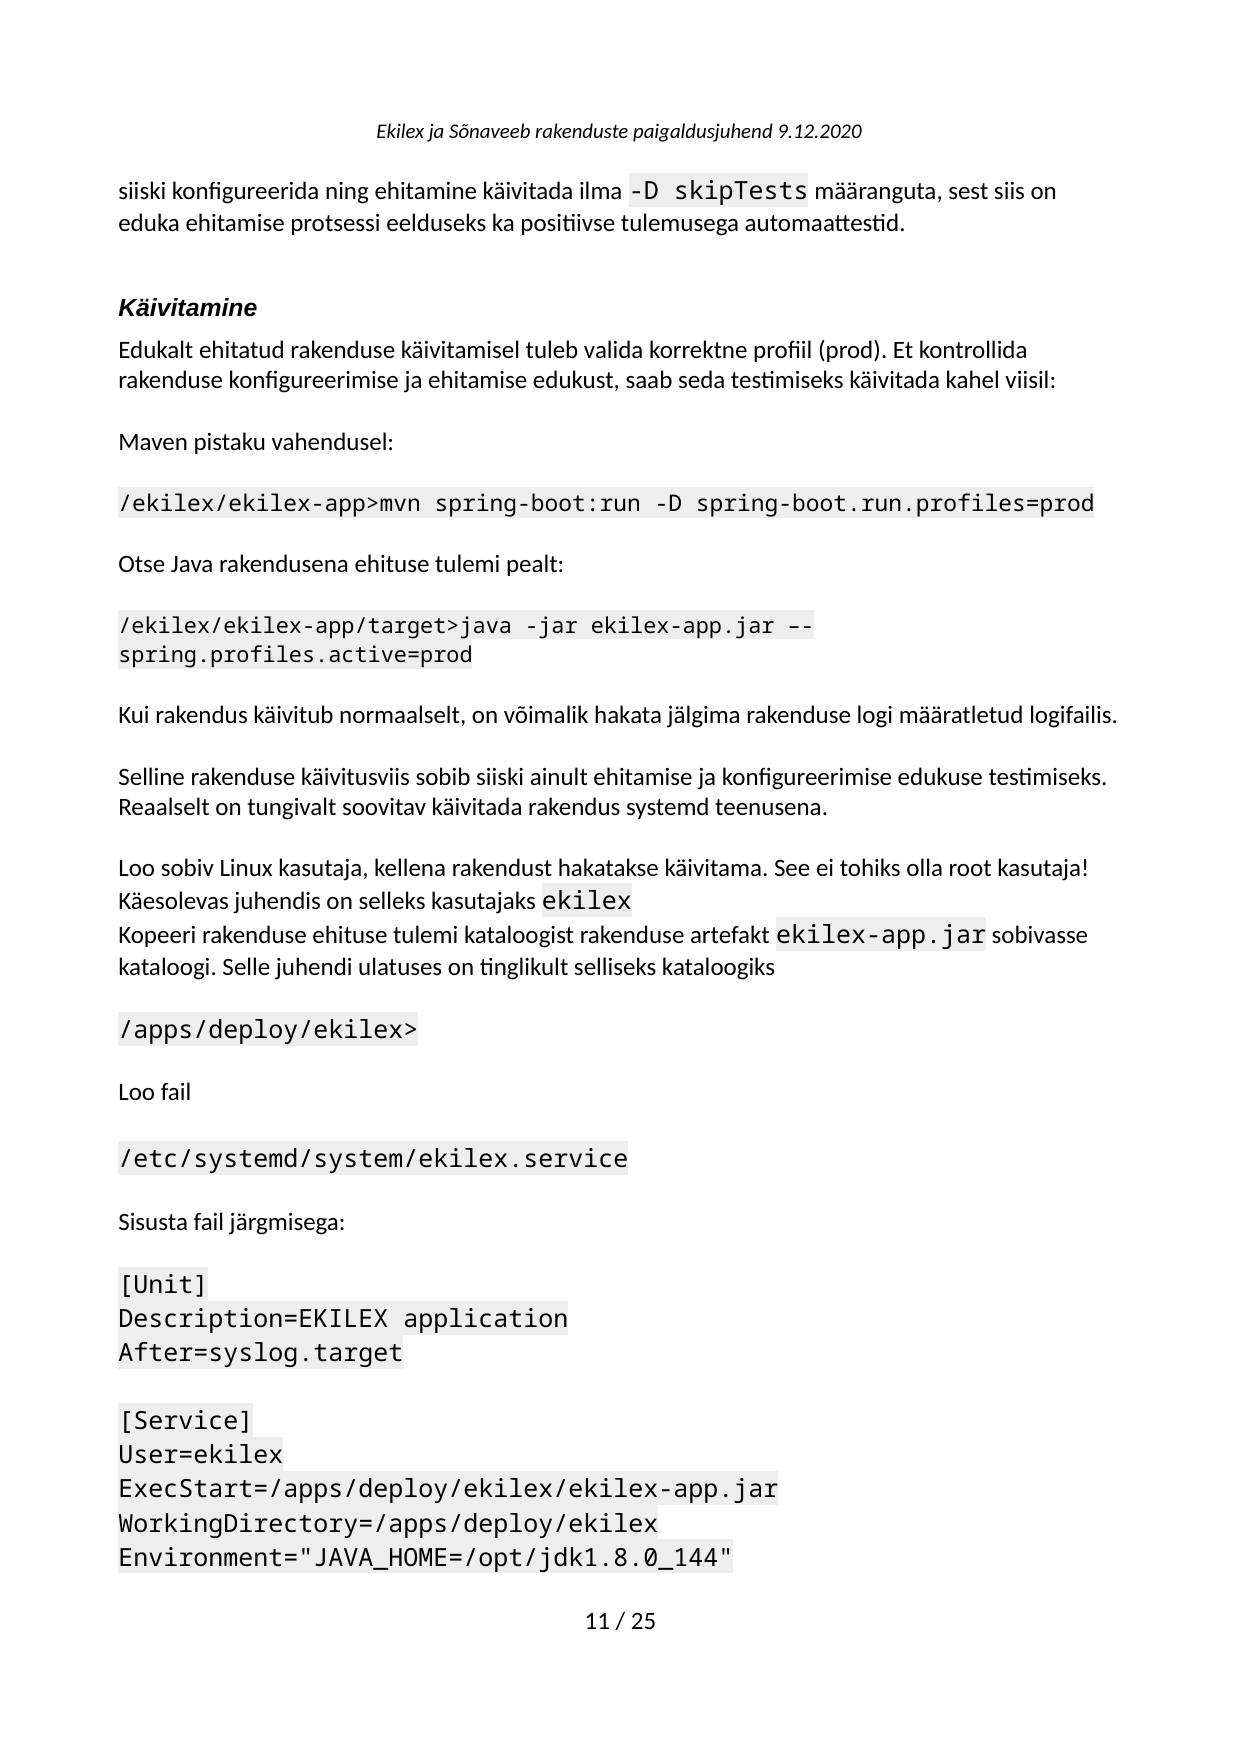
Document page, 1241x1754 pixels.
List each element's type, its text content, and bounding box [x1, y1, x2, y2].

text WorkingDirectory=/apps/deploy/ekilex [118, 1505, 1122, 1539]
text Loo sobiv Linux kasutaja, kellena rakendust hakatakse käivitama. See ei tohiks olla root kasutaja! Käesolevas juhendis on selleks kasutajaks ekilex [118, 852, 1122, 917]
text Loo fail [118, 1077, 1122, 1107]
text After=syslog.target [118, 1335, 1122, 1369]
text User=ekilex [118, 1437, 1122, 1471]
text /ekilex/ekilex-app>mvn spring-boot:run -D spring-boot.run.profiles=prod [118, 487, 1122, 518]
text /etc/systemd/system/ekilex.service [118, 1141, 1122, 1175]
text Kopeeri rakenduse ehituse tulemi kataloogist rakenduse artefakt ekilex-app.jar sobivasse kataloogi. Selle juhendi ulatuses on tinglikult selliseks kataloogiks [118, 917, 1122, 981]
text /apps/deploy/ekilex> [118, 1012, 1122, 1046]
text Maven pistaku vahendusel: [118, 426, 1122, 456]
text Description=EKILEX application [118, 1301, 1122, 1335]
text siiski konfigureerida ning ehitamine käivitada ilma -D skipTests määranguta, sest siis on eduka ehitamise protsessi eelduseks ka positiivse tulemusega automaattestid. [118, 173, 1122, 238]
text Kui rakendus käivitub normaalselt, on võimalik hakata jälgima rakenduse logi määratletud logifailis. [118, 700, 1122, 730]
text Otse Java rakendusena ehituse tulemi pealt: [118, 548, 1122, 579]
text Selline rakenduse käivitusviis sobib siiski ainult ehitamise ja konfigureerimise edukuse testimiseks. Reaalselt on tungivalt soovitav käivitada rakendus systemd teenusena. [118, 761, 1122, 822]
subtitle Käivitamine [118, 293, 1122, 322]
text Sisusta fail järgmisega: [118, 1206, 1122, 1236]
text /ekilex/ekilex-app/target>java -jar ekilex-app.jar –-spring.profiles.active=prod [118, 609, 1122, 669]
text Environment="JAVA_HOME=/opt/jdk1.8.0_144" [118, 1539, 1122, 1573]
text ExecStart=/apps/deploy/ekilex/ekilex-app.jar [118, 1471, 1122, 1505]
text [Service] [118, 1403, 1122, 1437]
text Edukalt ehitatud rakenduse käivitamisel tuleb valida korrektne profiil (prod). Et kontrollida rakenduse konfigureerimise ja ehitamise edukust, saab seda testimiseks käivitada kahel viisil: [118, 334, 1122, 395]
text [Unit] [118, 1267, 1122, 1301]
